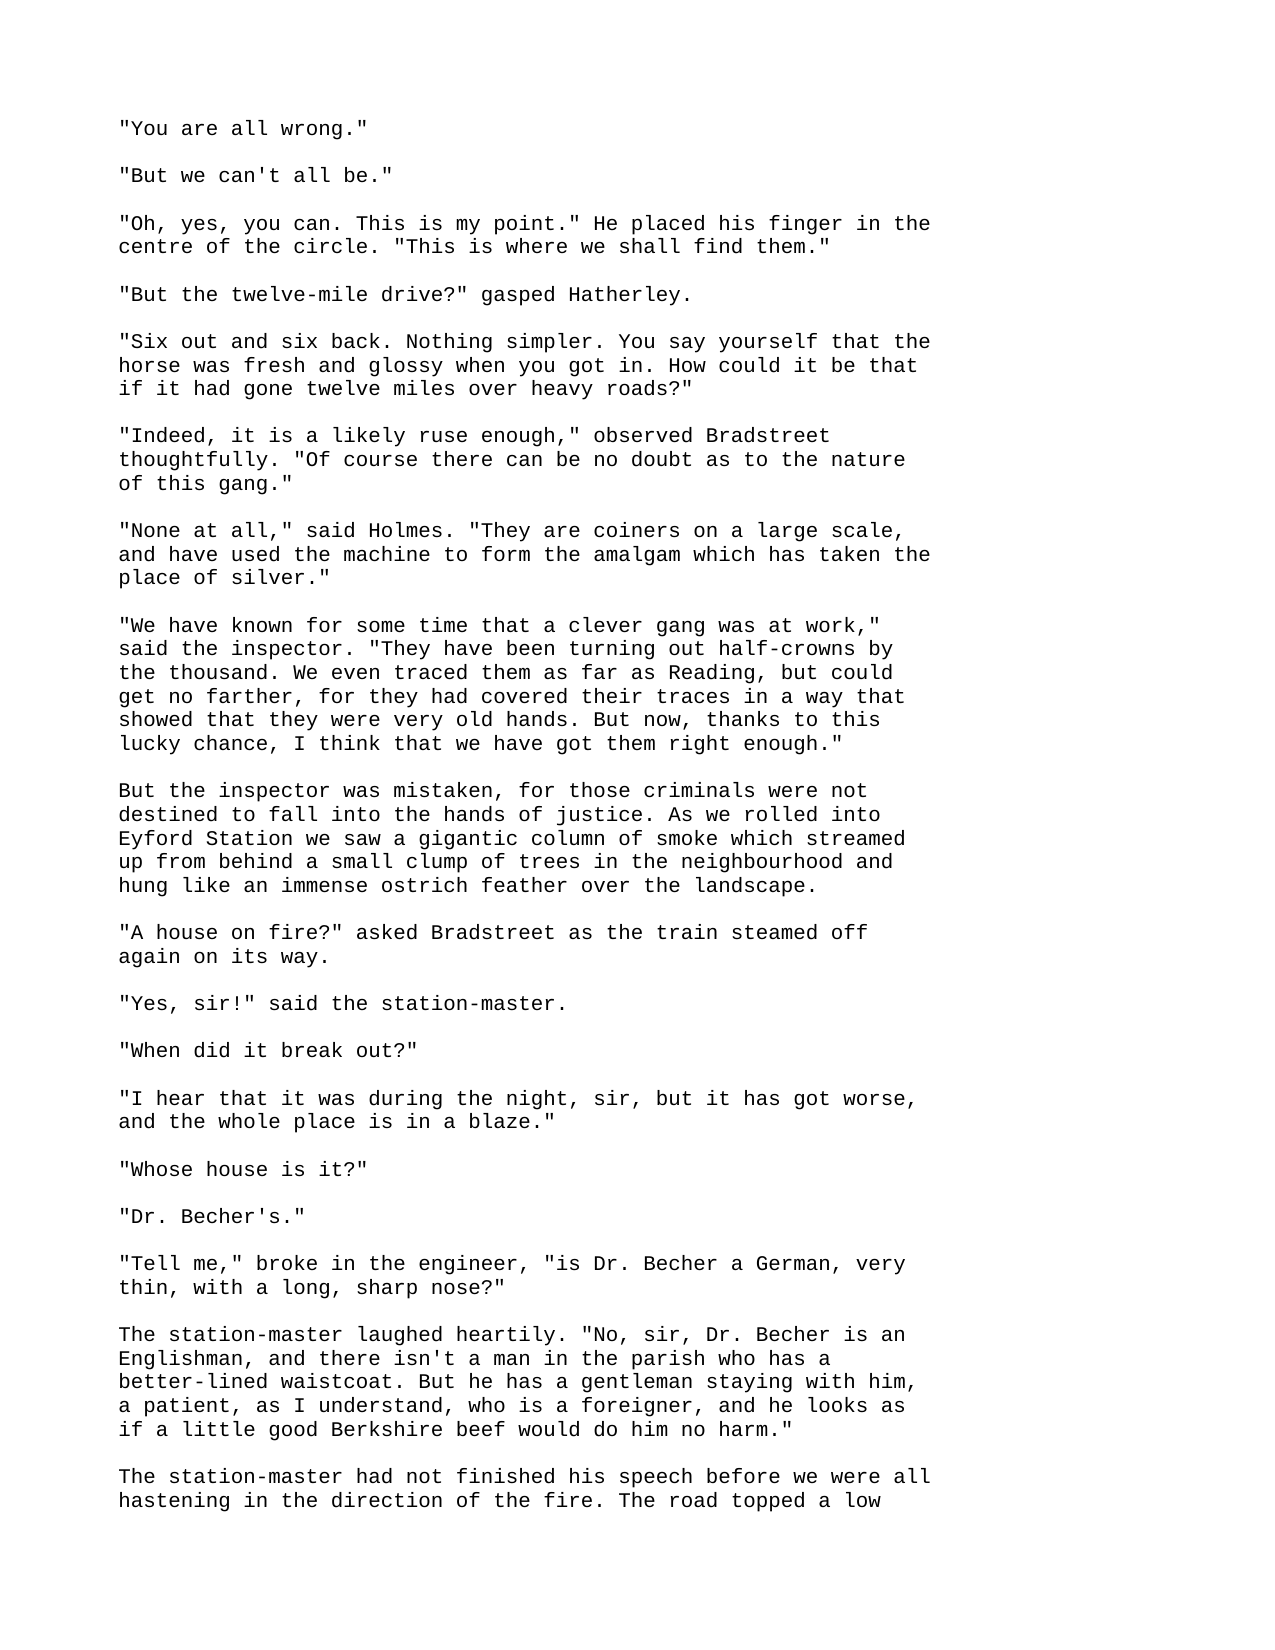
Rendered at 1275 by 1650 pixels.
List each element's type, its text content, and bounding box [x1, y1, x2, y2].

text The station-master laughed heartily. "No, sir, Dr. Becher is an [118, 1324, 1157, 1348]
text "But the twelve-mile drive?" gasped Hatherley. [118, 284, 1157, 307]
text showed that they were very old hands. But now, thanks to this [118, 709, 1157, 733]
text But the inspector was mistaken, for those criminals were not [118, 780, 1157, 804]
text "None at all," said Holmes. "They are coiners on a large scale, [118, 520, 1157, 544]
text "A house on fire?" asked Bradstreet as the train steamed off [118, 922, 1157, 946]
text "Tell me," broke in the engineer, "is Dr. Becher a German, very [118, 1253, 1157, 1277]
text if it had gone twelve miles over heavy roads?" [118, 378, 1157, 402]
text hung like an immense ostrich feather over the landscape. [118, 875, 1157, 898]
text again on its way. [118, 946, 1157, 969]
text "Oh, yes, you can. This is my point." He placed his finger in the [118, 213, 1157, 236]
text a patient, as I understand, who is a foreigner, and he looks as [118, 1395, 1157, 1419]
text lucky chance, I think that we have got them right enough." [118, 733, 1157, 757]
text horse was fresh and glossy when you got in. How could it be that [118, 354, 1157, 378]
text destined to fall into the hands of justice. As we rolled into [118, 804, 1157, 827]
text and have used the machine to form the amalgam which has taken the [118, 544, 1157, 567]
text get no farther, for they had covered their traces in a way that [118, 686, 1157, 709]
text thin, with a long, sharp nose?" [118, 1277, 1157, 1300]
text "Whose house is it?" [118, 1158, 1157, 1182]
text The station-master had not finished his speech before we were all [118, 1466, 1157, 1489]
text place of silver." [118, 567, 1157, 591]
text "Yes, sir!" said the station-master. [118, 993, 1157, 1017]
text the thousand. We even traced them as far as Reading, but could [118, 662, 1157, 686]
text "But we can't all be." [118, 165, 1157, 189]
text said the inspector. "They have been turning out half-crowns by [118, 638, 1157, 662]
text centre of the circle. "This is where we shall find them." [118, 236, 1157, 260]
text Englishman, and there isn't a man in the parish who has a [118, 1348, 1157, 1371]
text better-lined waistcoat. But he has a gentleman staying with him, [118, 1371, 1157, 1395]
text of this gang." [118, 473, 1157, 496]
text thoughtfully. "Of course there can be no doubt as to the nature [118, 449, 1157, 473]
text "You are all wrong." [118, 118, 1157, 142]
text "When did it break out?" [118, 1040, 1157, 1064]
text "We have known for some time that a clever gang was at work," [118, 615, 1157, 638]
text "I hear that it was during the night, sir, but it has got worse, [118, 1088, 1157, 1111]
text "Indeed, it is a likely ruse enough," observed Bradstreet [118, 426, 1157, 449]
text "Six out and six back. Nothing simpler. You say yourself that the [118, 331, 1157, 354]
text up from behind a small clump of trees in the neighbourhood and [118, 851, 1157, 875]
text if a little good Berkshire beef would do him no harm." [118, 1419, 1157, 1442]
text Eyford Station we saw a gigantic column of smoke which streamed [118, 827, 1157, 851]
text and the whole place is in a blaze." [118, 1111, 1157, 1135]
text hastening in the direction of the fire. The road topped a low [118, 1489, 1157, 1513]
text "Dr. Becher's." [118, 1206, 1157, 1229]
